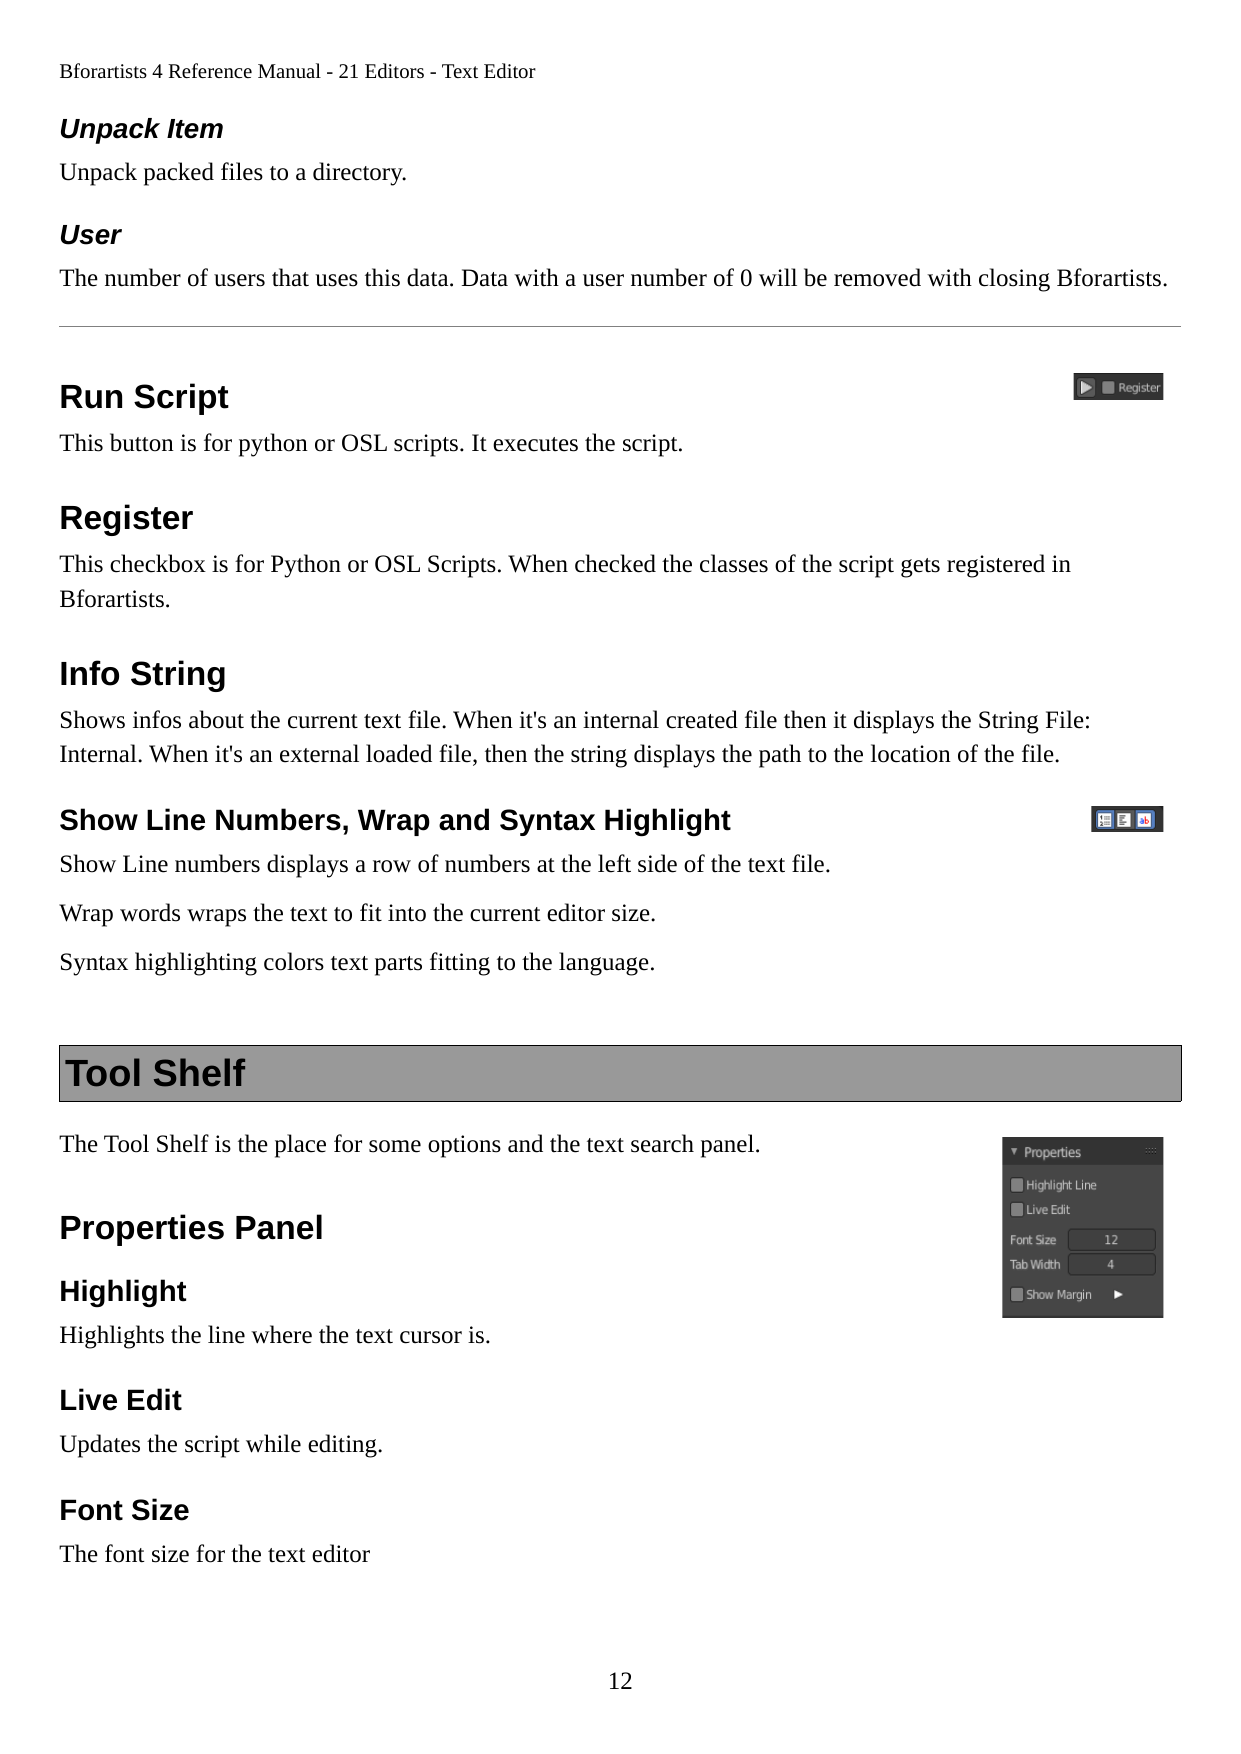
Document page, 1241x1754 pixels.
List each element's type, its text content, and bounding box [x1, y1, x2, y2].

subtitle Properties Panel [59, 1208, 1002, 1246]
picture [1002, 1137, 1164, 1318]
subtitle Run Script [59, 377, 1181, 416]
text The font size for the text editor [59, 1539, 1181, 1568]
subtitle [1164, 1273, 1181, 1307]
subtitle Info String [59, 653, 1181, 692]
text This button is for python or OSL scripts. It executes the script. [59, 428, 1181, 457]
text Updates the script while editing. [59, 1429, 1181, 1458]
text Shows infos about the current text file. When it's an internal created file then it displays the String File: Internal. When it's an external loaded file, then the string displays the path to the location of the file. [59, 705, 1181, 768]
picture [1073, 373, 1164, 400]
subtitle Font Size [59, 1493, 1181, 1527]
subtitle Unpack Item [59, 113, 1181, 144]
text Syntax highlighting colors text parts fitting to the language. [59, 947, 1181, 976]
text Highlights the line where the text cursor is. [59, 1320, 1181, 1348]
subtitle Live Edit [59, 1383, 1181, 1417]
text The number of users that uses this data. Data with a user number of 0 will be removed with closing Bforartists. [59, 263, 1181, 292]
picture [1091, 806, 1164, 832]
text Wrap words wraps the text to fit into the current editor size. [59, 898, 1181, 927]
subtitle Register [59, 498, 1181, 537]
subtitle Show Line Numbers, Wrap and Syntax Highlight [59, 803, 1181, 837]
text Show Line numbers displays a row of numbers at the left side of the text file. [59, 849, 1181, 878]
text The Tool Shelf is the place for some options and the text search panel. [59, 1129, 1181, 1158]
subtitle User [59, 218, 1181, 250]
subtitle Highlight [59, 1273, 1002, 1307]
subtitle [1164, 1208, 1181, 1246]
text This checkbox is for Python or OSL Scripts. When checked the classes of the script gets registered in Bforartists. [59, 549, 1181, 612]
text Unpack packed files to a directory. [59, 157, 1181, 186]
table_header Tool Shelf [60, 1046, 1181, 1101]
